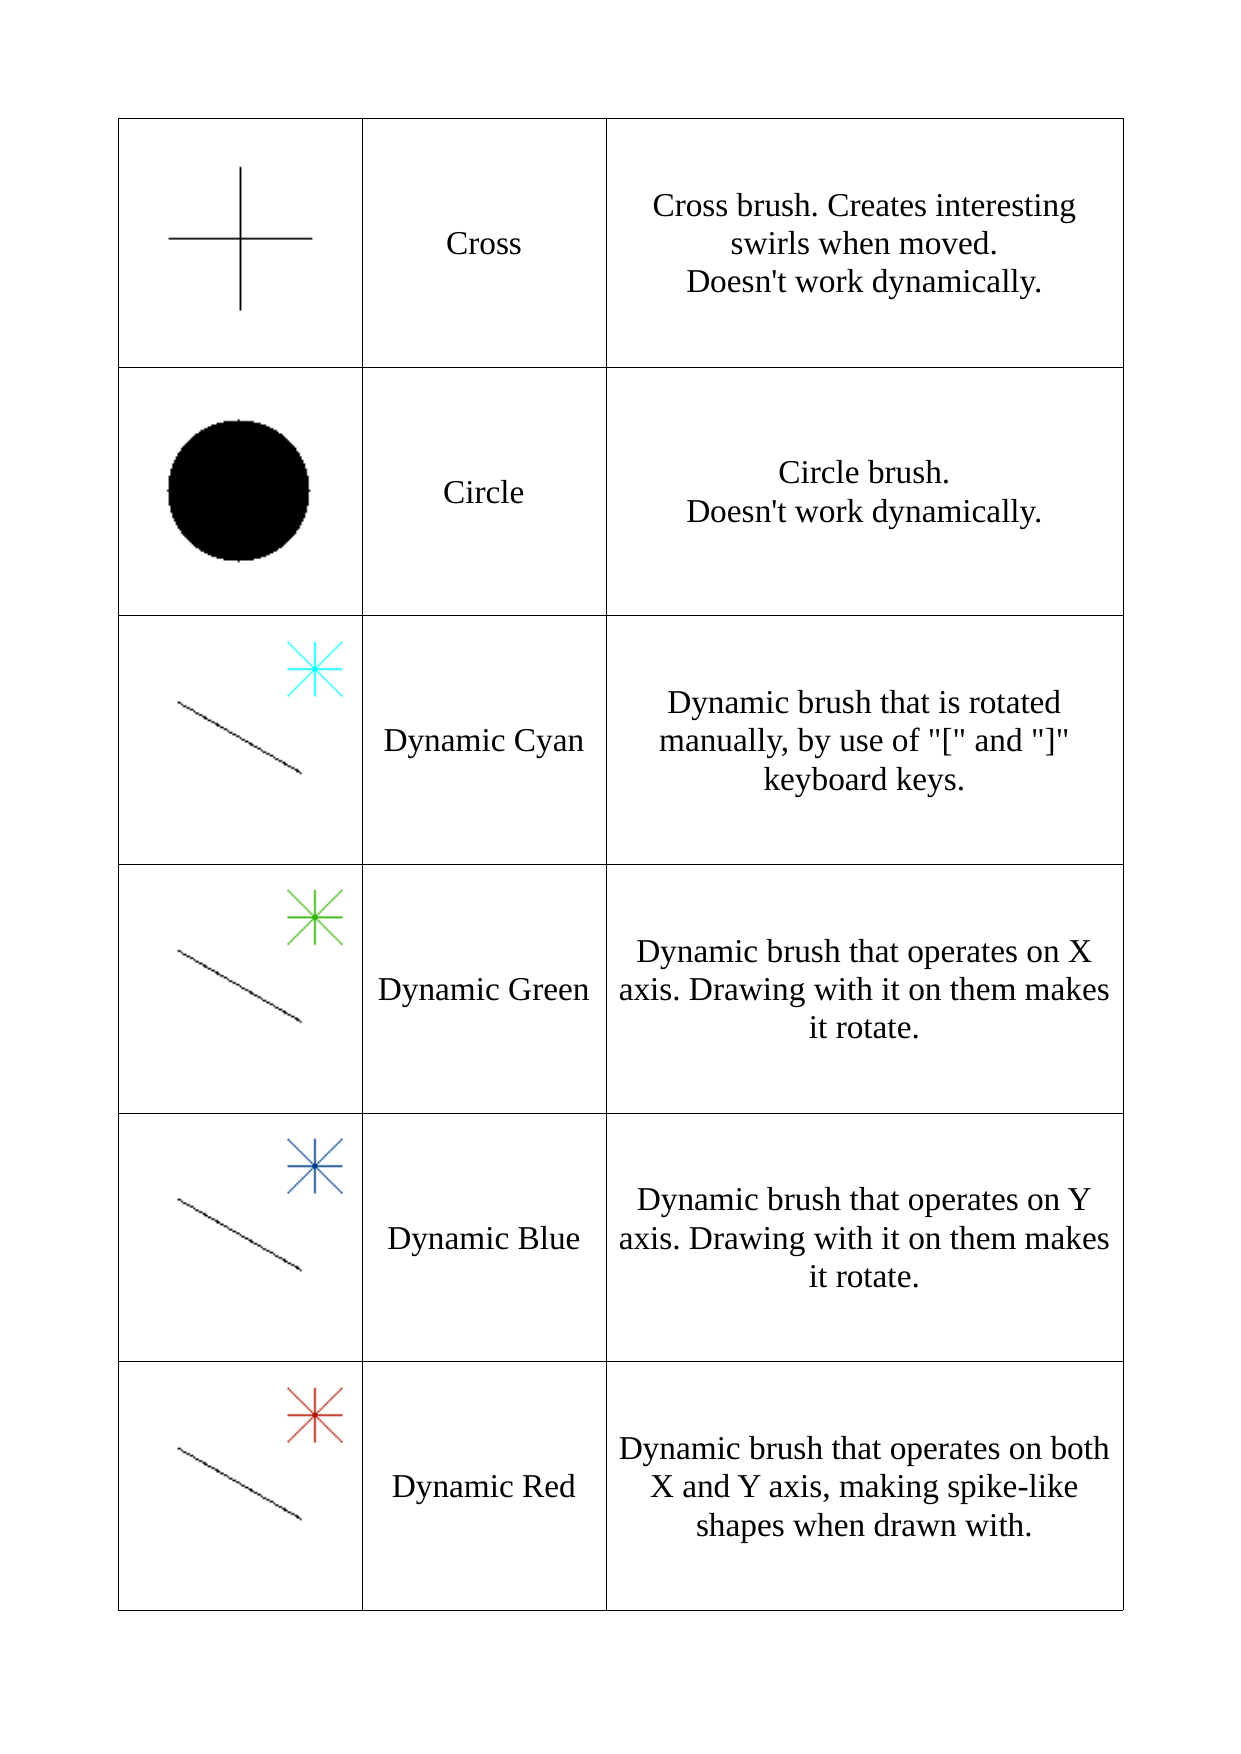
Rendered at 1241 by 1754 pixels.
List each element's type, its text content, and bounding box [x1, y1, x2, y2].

table_cell Dynamic Green [363, 865, 606, 1113]
table_cell Circle brush. Doesn't work dynamically. [607, 368, 1123, 615]
table_cell Dynamic brush that operates on X axis. Drawing with it on them makes it rotate. [607, 865, 1123, 1113]
table_cell Circle [363, 368, 606, 615]
picture [123, 870, 357, 1103]
picture [123, 372, 357, 605]
picture [123, 621, 357, 854]
picture [123, 123, 357, 357]
table_cell [119, 1114, 362, 1118]
table_cell [119, 119, 362, 367]
table_cell Dynamic brush that operates on both X and Y axis, making spike-like shapes when drawn with. [607, 1362, 1123, 1610]
table_cell [119, 616, 362, 853]
table_cell Cross [363, 119, 606, 367]
table_cell Dynamic Blue [363, 1114, 606, 1361]
table_cell [119, 1600, 362, 1610]
table_cell Dynamic brush that is rotated manually, by use of "[" and "]" keyboard keys. [607, 616, 1123, 864]
table_cell Dynamic Red [363, 1362, 606, 1610]
table_cell [119, 865, 362, 1113]
picture [123, 1367, 357, 1600]
table_cell [119, 1119, 362, 1361]
picture [123, 1118, 357, 1351]
table_cell Dynamic Cyan [363, 616, 606, 864]
table_cell Cross brush. Creates interesting swirls when moved. Doesn't work dynamically. [607, 119, 1123, 367]
table_cell [119, 854, 362, 864]
table_cell [119, 1362, 362, 1599]
table_cell Dynamic brush that operates on Y axis. Drawing with it on them makes it rotate. [607, 1114, 1123, 1361]
table_cell [119, 368, 362, 615]
